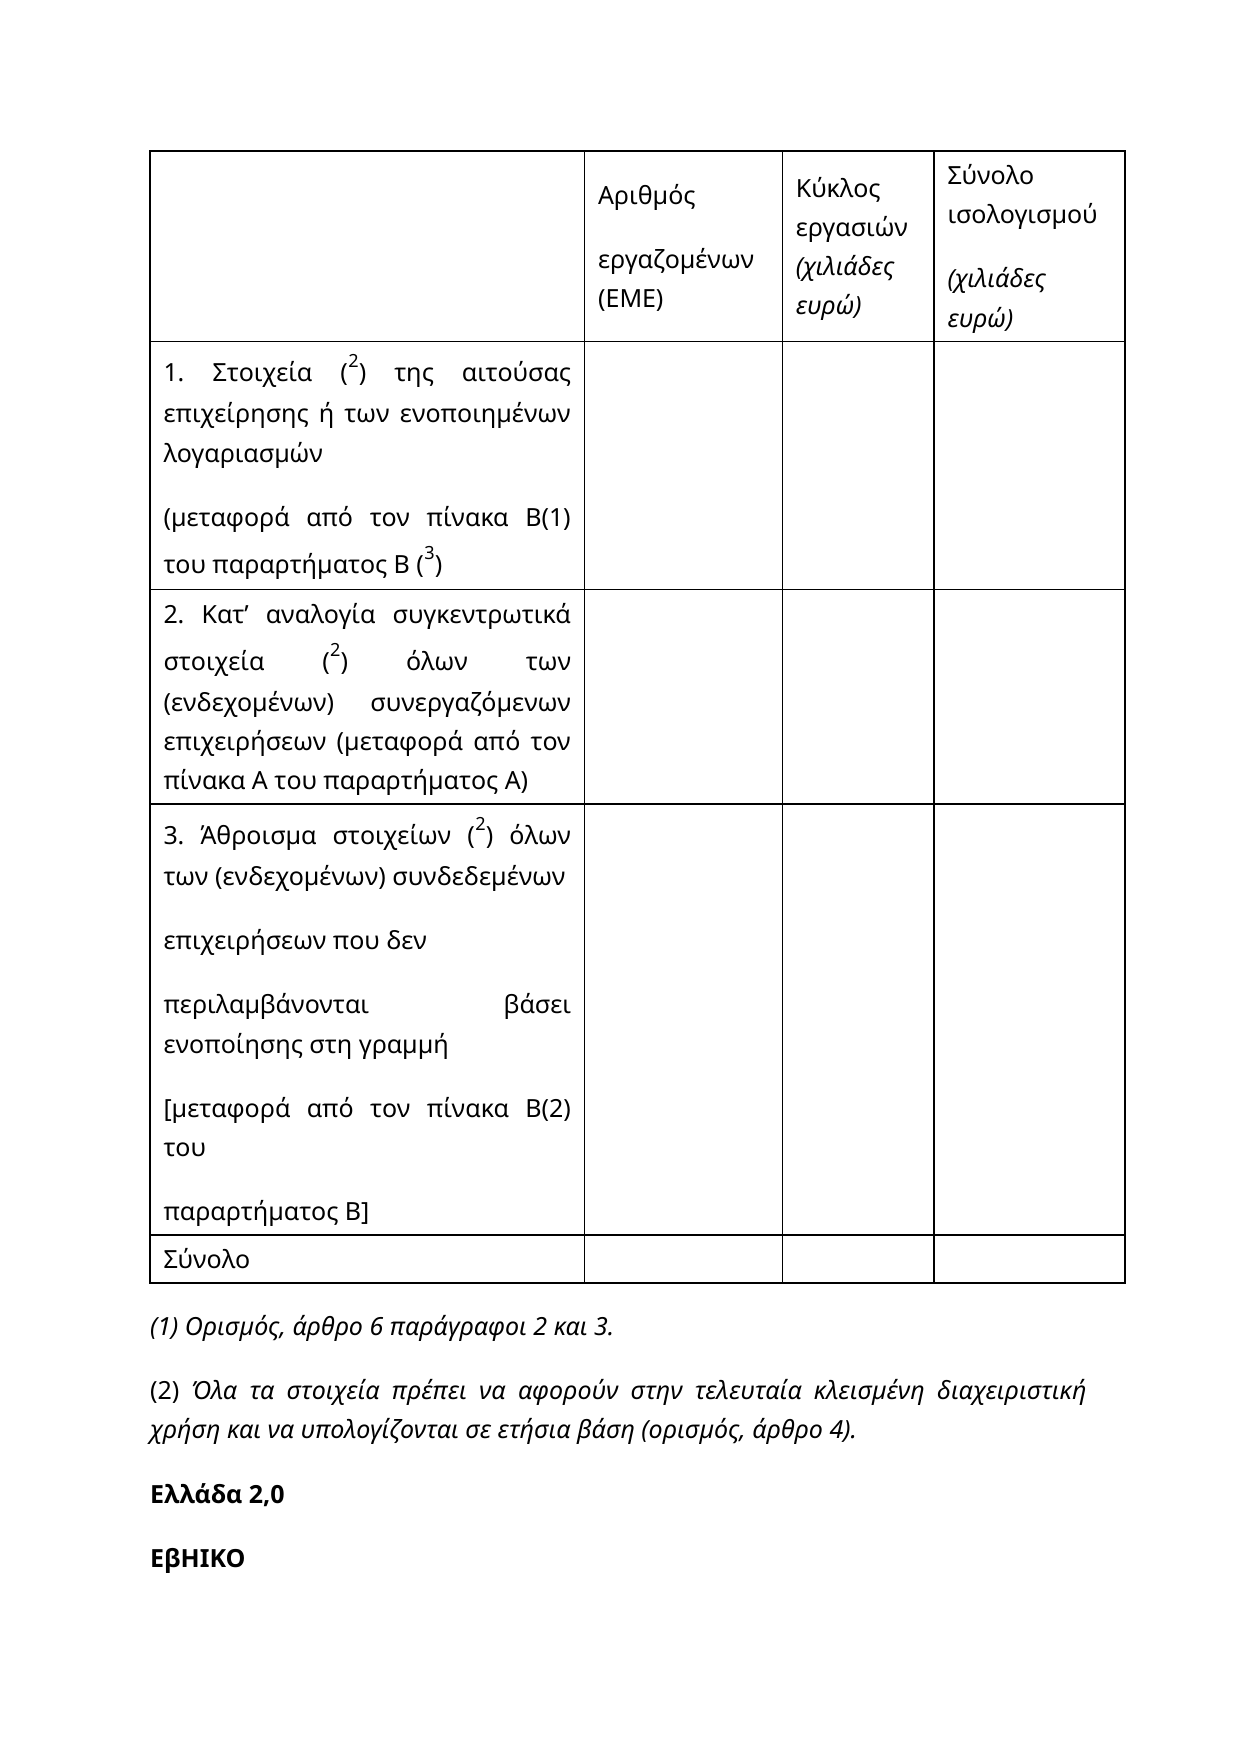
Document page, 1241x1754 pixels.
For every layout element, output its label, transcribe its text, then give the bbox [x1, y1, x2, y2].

table_header Κύκλος εργασιών (χιλιάδες ευρώ) [783, 152, 933, 341]
table_cell [585, 342, 782, 589]
table_header Αριθμός εργαζομένων (ΕΜΕ) [585, 152, 782, 341]
text (2) Όλα τα στοιχεία πρέπει να αφορούν στην τελευταία κλεισμένη διαχειριστική χρήση και να υπολογίζονται σε ετήσια βάση (ορισμός, άρθρο 4). [150, 1373, 1090, 1446]
table_cell [783, 1236, 933, 1282]
table_cell [585, 590, 782, 803]
table_cell [935, 805, 1124, 1234]
table_cell [935, 342, 1124, 589]
table_cell 2. Κατ’ αναλογία συγκεντρωτικά στοιχεία (2) όλων των (ενδεχομένων) συνεργαζόμενων επιχειρήσεων (μεταφορά από τον πίνακα Α του παραρτήματος Α) [151, 590, 584, 803]
table_cell [783, 590, 933, 803]
table_cell [585, 1236, 782, 1282]
text Ελλάδα 2,0 [150, 1476, 1090, 1510]
table_cell [585, 805, 782, 1234]
table_cell 3. Άθροισμα στοιχείων (2) όλων των (ενδεχομένων) συνδεδεμένων επιχειρήσεων που δεν περιλαμβάνονται βάσει ενοποίησης στη γραμμή [μεταφορά από τον πίνακα Β(2) του παραρτήματος Β] [151, 805, 584, 1234]
text ΕβΗΙΚΟ [150, 1541, 1090, 1574]
table_cell Σύνολο [151, 1236, 584, 1282]
table_cell 1. Στοιχεία (2) της αιτούσας επιχείρησης ή των ενοποιημένων λογαριασμών (μεταφορά από τον πίνακα Β(1) του παραρτήματος Β (3) [151, 342, 584, 589]
table_cell [935, 590, 1124, 803]
table_cell [783, 805, 933, 1234]
table_header [151, 152, 584, 341]
table_cell [935, 1236, 1124, 1282]
table_header Σύνολο ισολογισμού (χιλιάδες ευρώ) [935, 152, 1124, 341]
text (1) Ορισμός, άρθρο 6 παράγραφοι 2 και 3. [150, 1309, 1090, 1343]
table_cell [783, 342, 933, 589]
